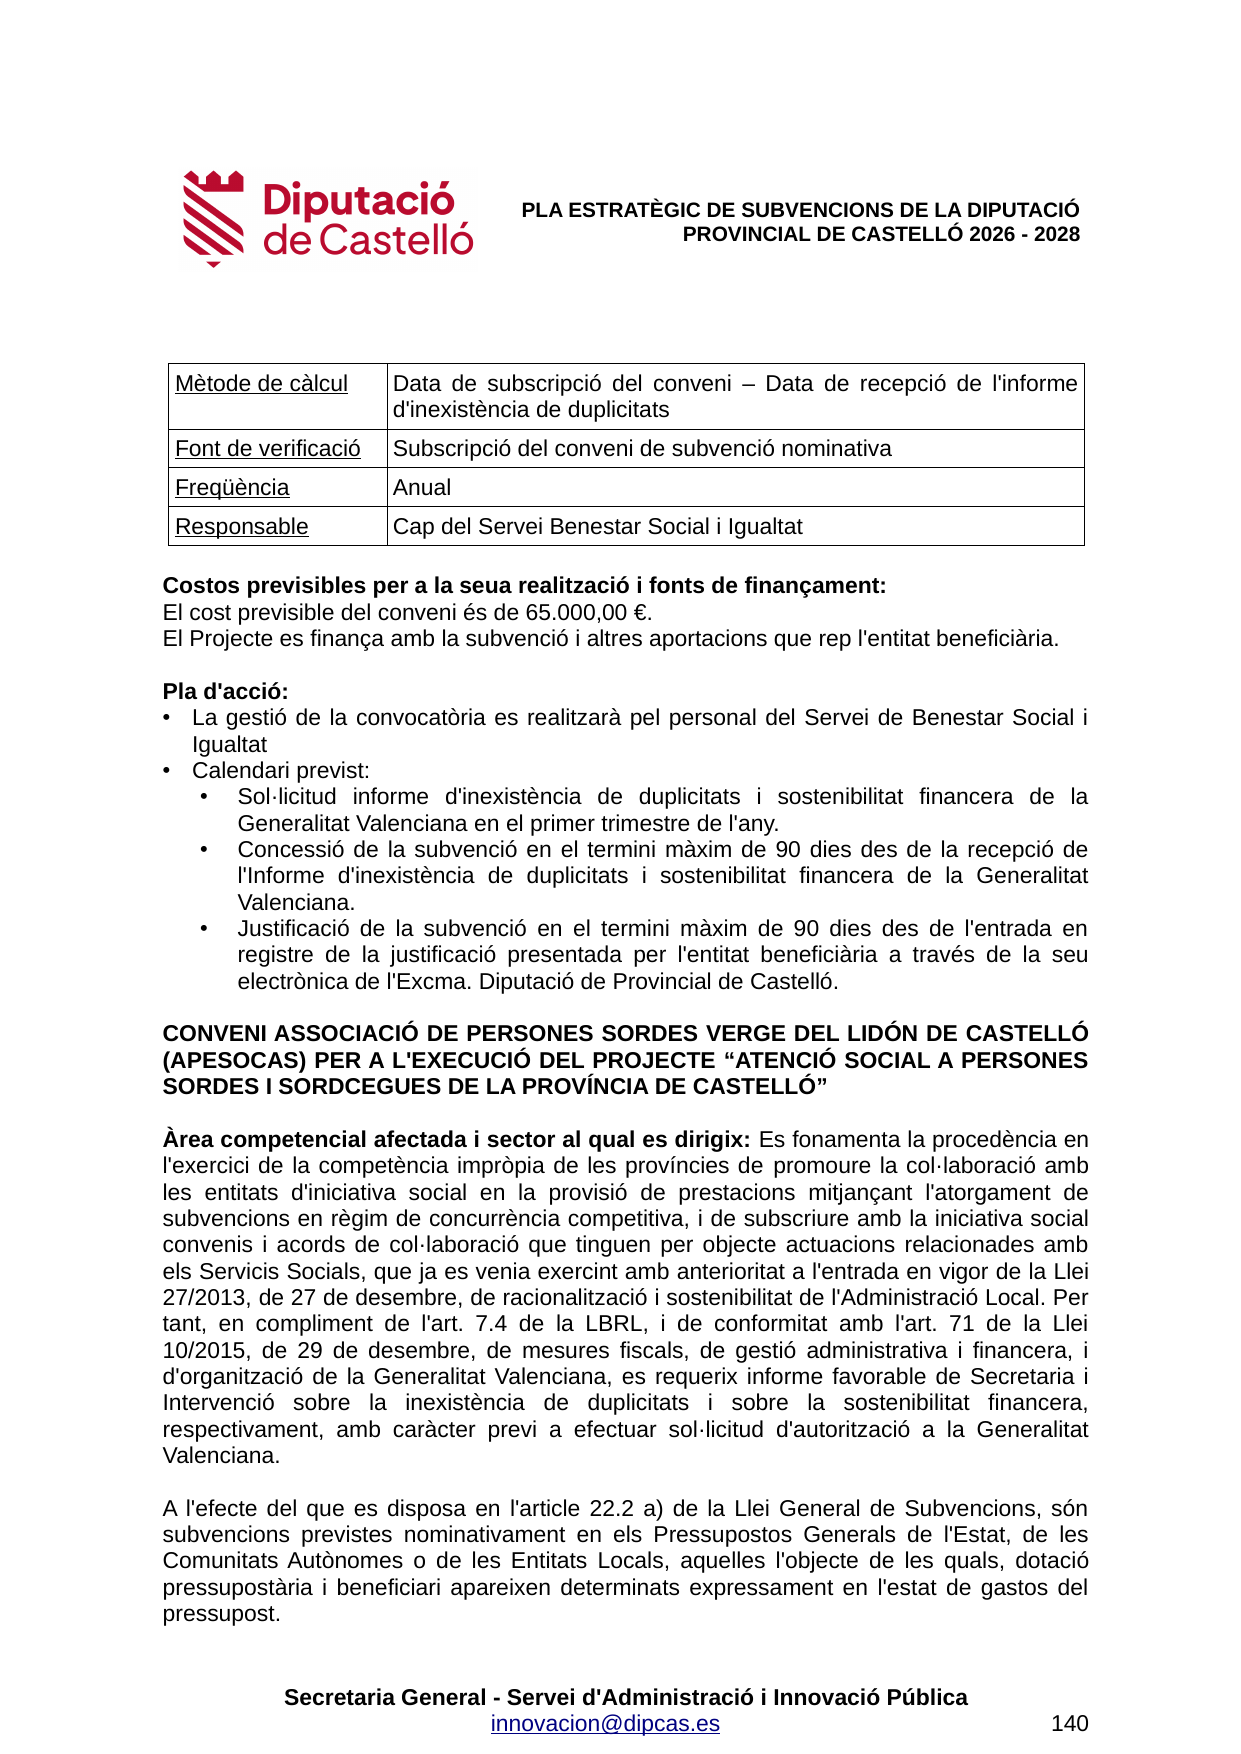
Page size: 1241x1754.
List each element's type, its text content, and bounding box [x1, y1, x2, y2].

table_cell Cap del Servei Benestar Social i Igualtat [388, 507, 1084, 545]
text El Projecte es finança amb la subvenció i altres aportacions que rep l'entitat beneficiària. [162, 625, 1089, 651]
text El cost previsible del conveni és de 65.000,00 €. [162, 599, 1089, 625]
text Pla d'acció: [162, 678, 1089, 704]
table_cell Anual [388, 468, 1084, 506]
list Sol·licitud informe d'inexistència de duplicitats i sostenibilitat financera de la Generalitat Valenciana en el primer trimestre de l'any. [200, 783, 1089, 836]
text Àrea competencial afectada i sector al qual es dirigix: Es fonamenta la procedència en l'exercici de la competència impròpia de les províncies de promoure la col·laboració amb les entitats d'iniciativa social en la provisió de prestacions mitjançant l'atorgament de subvencions en règim de concurrència competitiva, i de subscriure amb la iniciativa social convenis i acords de col·laboració que tinguen per objecte actuacions relacionades amb els Servicis Socials, que ja es venia exercint amb anterioritat a l'entrada en vigor de la Llei 27/2013, de 27 de desembre, de racionalització i sostenibilitat de l'Administració Local. Per tant, en compliment de l'art. 7.4 de la LBRL, i de conformitat amb l'art. 71 de la Llei 10/2015, de 29 de desembre, de mesures fiscals, de gestió administrativa i financera, i d'organització de la Generalitat Valenciana, es requerix informe favorable de Secretaria i Intervenció sobre la inexistència de duplicitats i sobre la sostenibilitat financera, respectivament, amb caràcter previ a efectuar sol·licitud d'autorització a la Generalitat Valenciana. [162, 1126, 1089, 1468]
list Concessió de la subvenció en el termini màxim de 90 dies des de la recepció de l'Informe d'inexistència de duplicitats i sostenibilitat financera de la Generalitat Valenciana. [200, 836, 1089, 915]
table_cell Freqüència [169, 468, 387, 506]
table_cell Responsable [169, 507, 387, 545]
picture [178, 167, 478, 272]
text A l'efecte del que es disposa en l'article 22.2 a) de la Llei General de Subvencions, són subvencions previstes nominativament en els Pressupostos Generals de l'Estat, de les Comunitats Autònomes o de les Entitats Locals, aquelles l'objecte de les quals, dotació pressupostària i beneficiari apareixen determinats expressament en l'estat de gastos del pressupost. [162, 1495, 1089, 1627]
table_cell Subscripció del conveni de subvenció nominativa [388, 430, 1084, 467]
list Calendari previst: [162, 757, 1089, 783]
table_cell Font de verificació [169, 430, 387, 467]
table_cell Data de subscripció del conveni – Data de recepció de l'informe d'inexistència de duplicitats [388, 364, 1084, 428]
text Costos previsibles per a la seua realització i fonts de finançament: [162, 572, 1089, 599]
table_cell Mètode de càlcul [169, 364, 387, 428]
list Justificació de la subvenció en el termini màxim de 90 dies des de l'entrada en registre de la justificació presentada per l'entitat beneficiària a través de la seu electrònica de l'Excma. Diputació de Provincial de Castelló. [200, 915, 1089, 994]
text CONVENI ASSOCIACIÓ DE PERSONES SORDES VERGE DEL LIDÓN DE CASTELLÓ (APESOCAS) PER A L'EXECUCIÓ DEL PROJECTE “ATENCIÓ SOCIAL A PERSONES SORDES I SORDCEGUES DE LA PROVÍNCIA DE CASTELLÓ” [162, 1020, 1089, 1099]
list La gestió de la convocatòria es realitzarà pel personal del Servei de Benestar Social i Igualtat [162, 704, 1089, 757]
